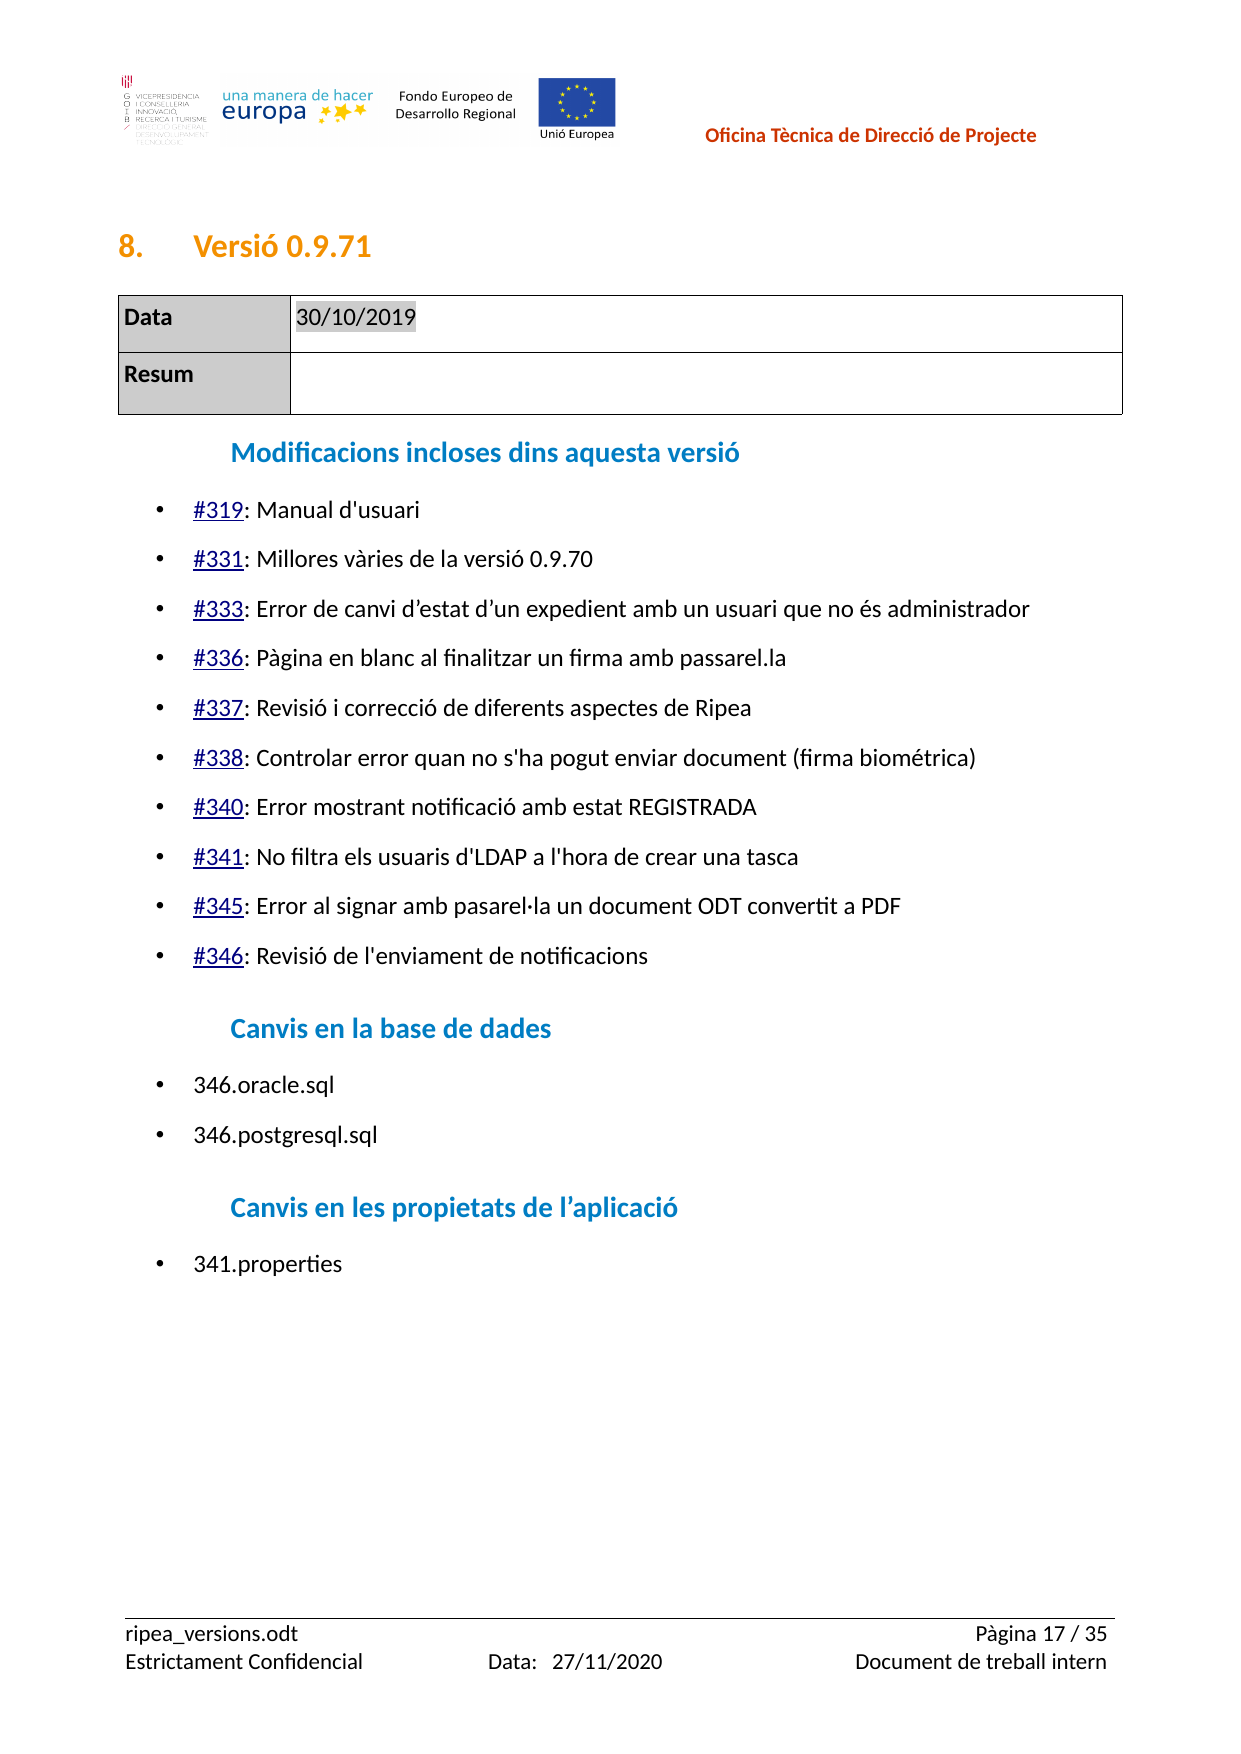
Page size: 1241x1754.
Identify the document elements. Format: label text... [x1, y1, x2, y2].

list #336: Pàgina en blanc al finalitzar un firma amb passarel.la [156, 642, 1122, 673]
list #338: Controlar error quan no s'ha pogut enviar document (firma biométrica) [156, 742, 1122, 772]
subtitle Canvis en les propietats de l’aplicació [153, 1189, 1122, 1225]
table_cell Resum [119, 353, 290, 414]
list #319: Manual d'usuari [156, 494, 1122, 524]
table_cell [291, 353, 1122, 414]
list #345: Error al signar amb pasarel·la un document ODT convertit a PDF [156, 890, 1122, 921]
subtitle Versió 0.9.71 [118, 225, 1122, 266]
list #341: No filtra els usuaris d'LDAP a l'hora de crear una tasca [156, 841, 1122, 871]
picture [219, 73, 621, 147]
list 341.properties [156, 1248, 1122, 1279]
table_header Data [119, 296, 290, 352]
list #346: Revisió de l'enviament de notificacions [156, 940, 1122, 971]
subtitle Modificacions incloses dins aquesta versió [153, 434, 1122, 470]
list 346.postgresql.sql [156, 1119, 1122, 1149]
subtitle Canvis en la base de dades [153, 1010, 1122, 1046]
list #340: Error mostrant notificació amb estat REGISTRADA [156, 791, 1122, 822]
list #331: Millores vàries de la versió 0.9.70 [156, 543, 1122, 574]
list #337: Revisió i correcció de diferents aspectes de Ripea [156, 692, 1122, 723]
list #333: Error de canvi d’estat d’un expedient amb un usuari que no és administrador [156, 593, 1122, 623]
picture [118, 73, 213, 147]
table_header 30/10/2019 [291, 296, 1122, 352]
list 346.oracle.sql [156, 1069, 1122, 1100]
